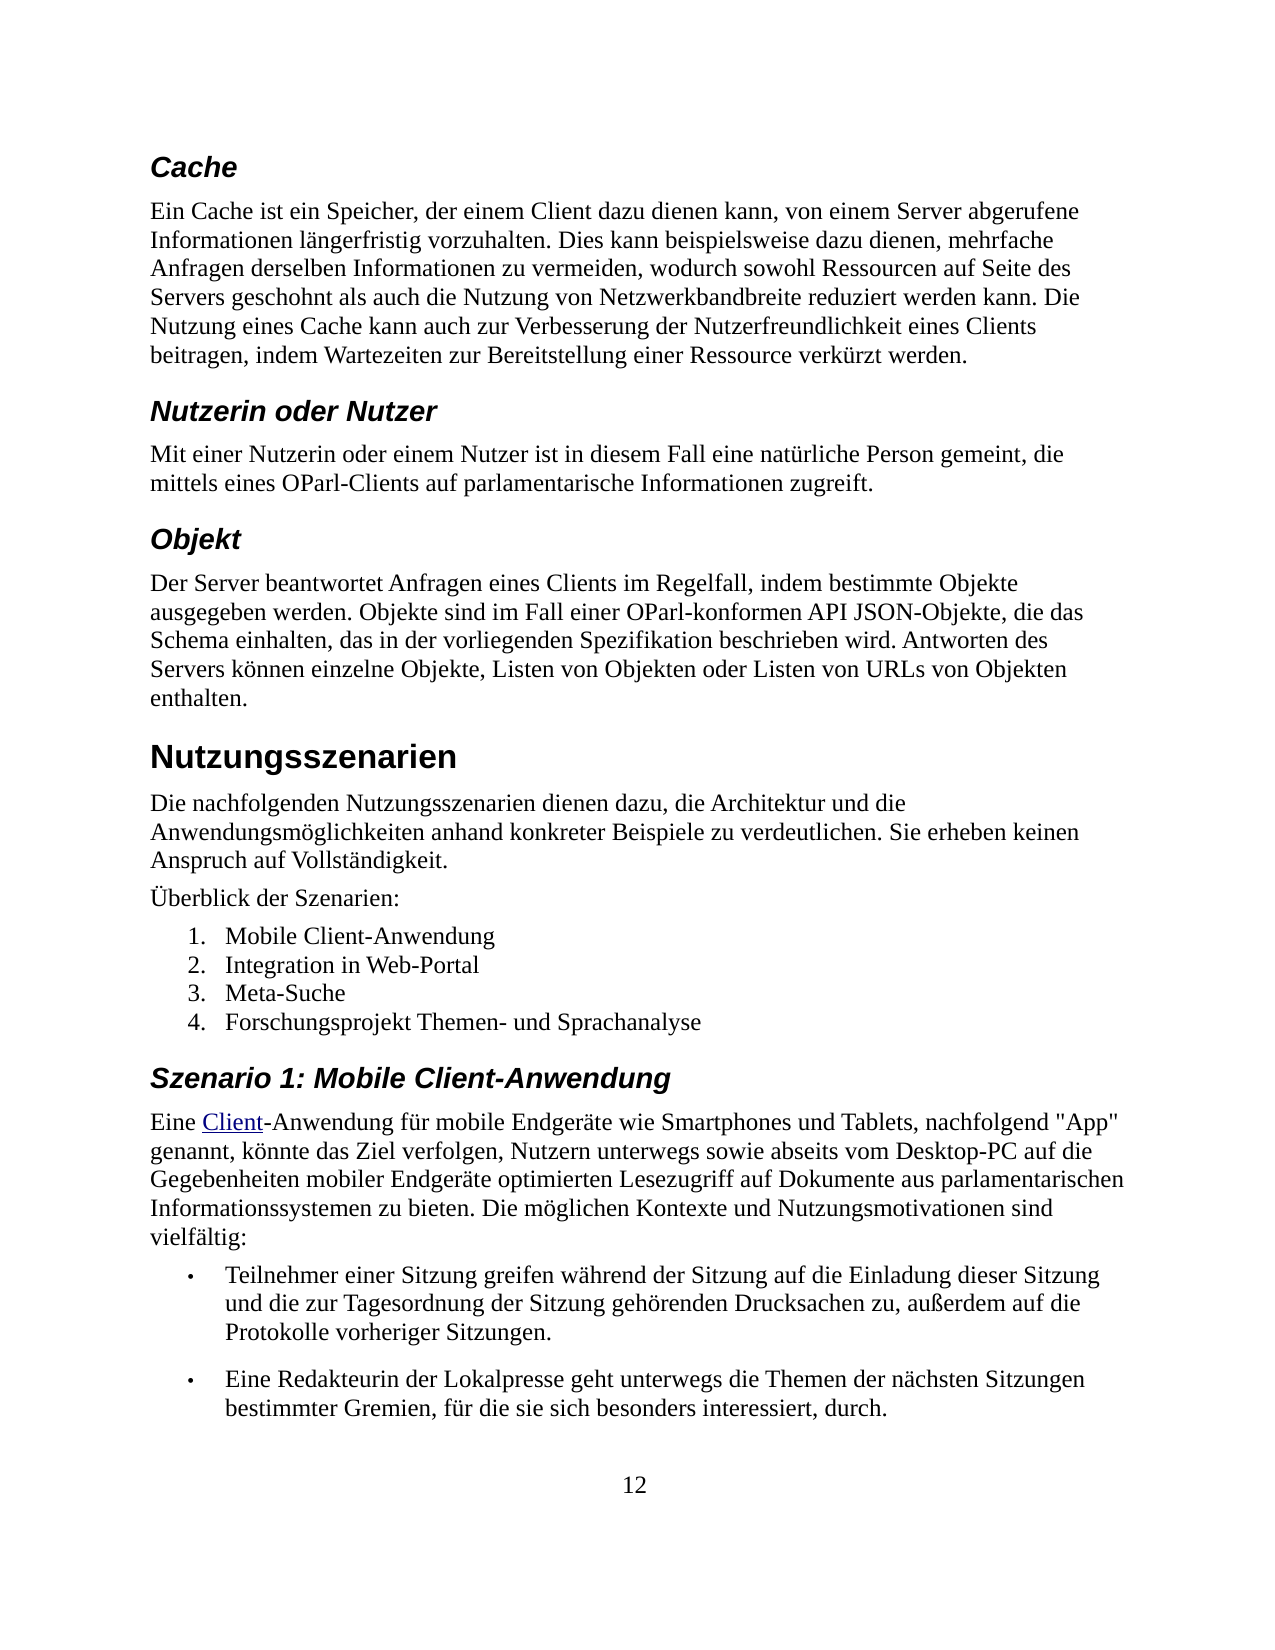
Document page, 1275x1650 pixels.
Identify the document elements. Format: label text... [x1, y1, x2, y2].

subtitle Szenario 1: Mobile Client-Anwendung [150, 1061, 1125, 1094]
text Der Server beantwortet Anfragen eines Clients im Regelfall, indem bestimmte Objekte ausgegeben werden. Objekte sind im Fall einer OParl-konformen API JSON-Objekte, die das Schema einhalten, das in der vorliegenden Spezifikation beschrieben wird. Antworten des Servers können einzelne Objekte, Listen von Objekten oder Listen von URLs von Objekten enthalten. [150, 568, 1125, 712]
subtitle Nutzungsszenarien [150, 737, 1125, 776]
list Teilnehmer einer Sitzung greifen während der Sitzung auf die Einladung dieser Sitzung und die zur Tagesordnung der Sitzung gehörenden Drucksachen zu, außerdem auf die Protokolle vorheriger Sitzungen. [187, 1260, 1125, 1346]
text Ein Cache ist ein Speicher, der einem Client dazu dienen kann, von einem Server abgerufene Informationen längerfristig vorzuhalten. Dies kann beispielsweise dazu dienen, mehrfache Anfragen derselben Informationen zu vermeiden, wodurch sowohl Ressourcen auf Seite des Servers geschohnt als auch die Nutzung von Netzwerkbandbreite reduziert werden kann. Die Nutzung eines Cache kann auch zur Verbesserung der Nutzerfreundlichkeit eines Clients beitragen, indem Wartezeiten zur Bereitstellung einer Ressource verkürzt werden. [150, 196, 1125, 368]
subtitle Nutzerin oder Nutzer [150, 393, 1125, 427]
list Eine Redakteurin der Lokalpresse geht unterwegs die Themen der nächsten Sitzungen bestimmter Gremien, für die sie sich besonders interessiert, durch. [187, 1364, 1125, 1421]
text Mit einer Nutzerin oder einem Nutzer ist in diesem Fall eine natürliche Person gemeint, die mittels eines OParl-Clients auf parlamentarische Informationen zugreift. [150, 439, 1125, 497]
list Meta-Suche [187, 978, 1125, 1007]
list Mobile Client-Anwendung [187, 921, 1125, 950]
subtitle Cache [150, 150, 1125, 183]
text Überblick der Szenarien: [150, 883, 1125, 912]
subtitle Objekt [150, 522, 1125, 556]
list Forschungsprojekt Themen- und Sprachanalyse [187, 1007, 1125, 1036]
text Die nachfolgenden Nutzungsszenarien dienen dazu, die Architektur und die Anwendungsmöglichkeiten anhand konkreter Beispiele zu verdeutlichen. Sie erheben keinen Anspruch auf Vollständigkeit. [150, 788, 1125, 874]
list Integration in Web-Portal [187, 950, 1125, 978]
text Eine Client-Anwendung für mobile Endgeräte wie Smartphones und Tablets, nachfolgend "App" genannt, könnte das Ziel verfolgen, Nutzern unterwegs sowie abseits vom Desktop-PC auf die Gegebenheiten mobiler Endgeräte optimierten Lesezugriff auf Dokumente aus parlamentarischen Informationssystemen zu bieten. Die möglichen Kontexte und Nutzungsmotivationen sind vielfältig: [150, 1107, 1125, 1251]
